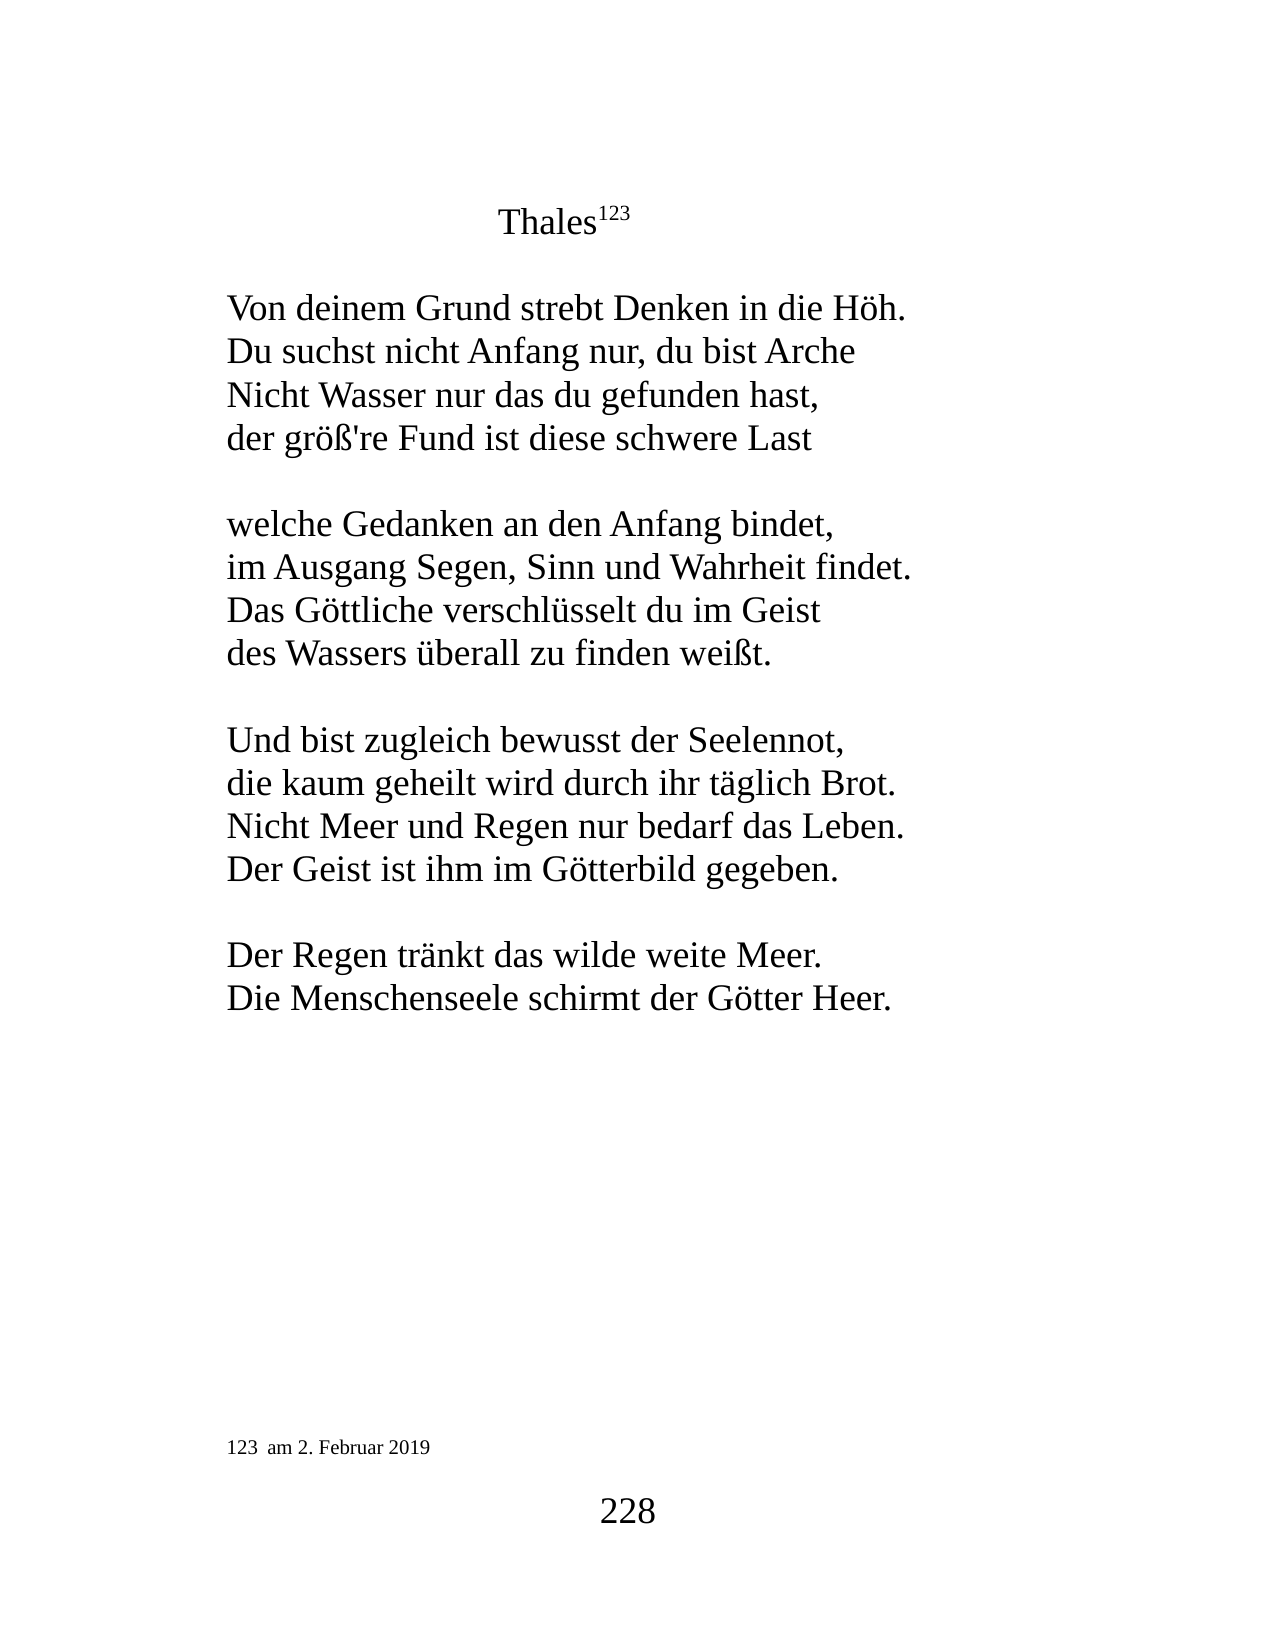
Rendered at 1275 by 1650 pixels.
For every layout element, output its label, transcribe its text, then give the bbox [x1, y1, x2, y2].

text Nicht Wasser nur das du gefunden hast, [226, 372, 1157, 415]
text Und bist zugleich bewusst der Seelennot, [226, 717, 1157, 760]
text am 2. Februar 2019 [226, 1435, 1157, 1459]
text Der Regen tränkt das wilde weite Meer. [226, 933, 1157, 976]
text Thales [226, 199, 1157, 243]
text welche Gedanken an den Anfang bindet, [226, 501, 1157, 544]
text der größ're Fund ist diese schwere Last [226, 415, 1157, 458]
text Der Geist ist ihm im Götterbild gegeben. [226, 846, 1157, 889]
text im Ausgang Segen, Sinn und Wahrheit findet. [226, 544, 1157, 588]
text des Wassers überall zu finden weißt. [226, 631, 1157, 674]
text Die Menschenseele schirmt der Götter Heer. [226, 976, 1157, 1019]
text Das Göttliche verschlüsselt du im Geist [226, 588, 1157, 631]
text Von deinem Grund strebt Denken in die Höh. [226, 286, 1157, 329]
text die kaum geheilt wird durch ihr täglich Brot. [226, 760, 1157, 803]
text Nicht Meer und Regen nur bedarf das Leben. [226, 803, 1157, 846]
text Du suchst nicht Anfang nur, du bist Arche [226, 329, 1157, 372]
